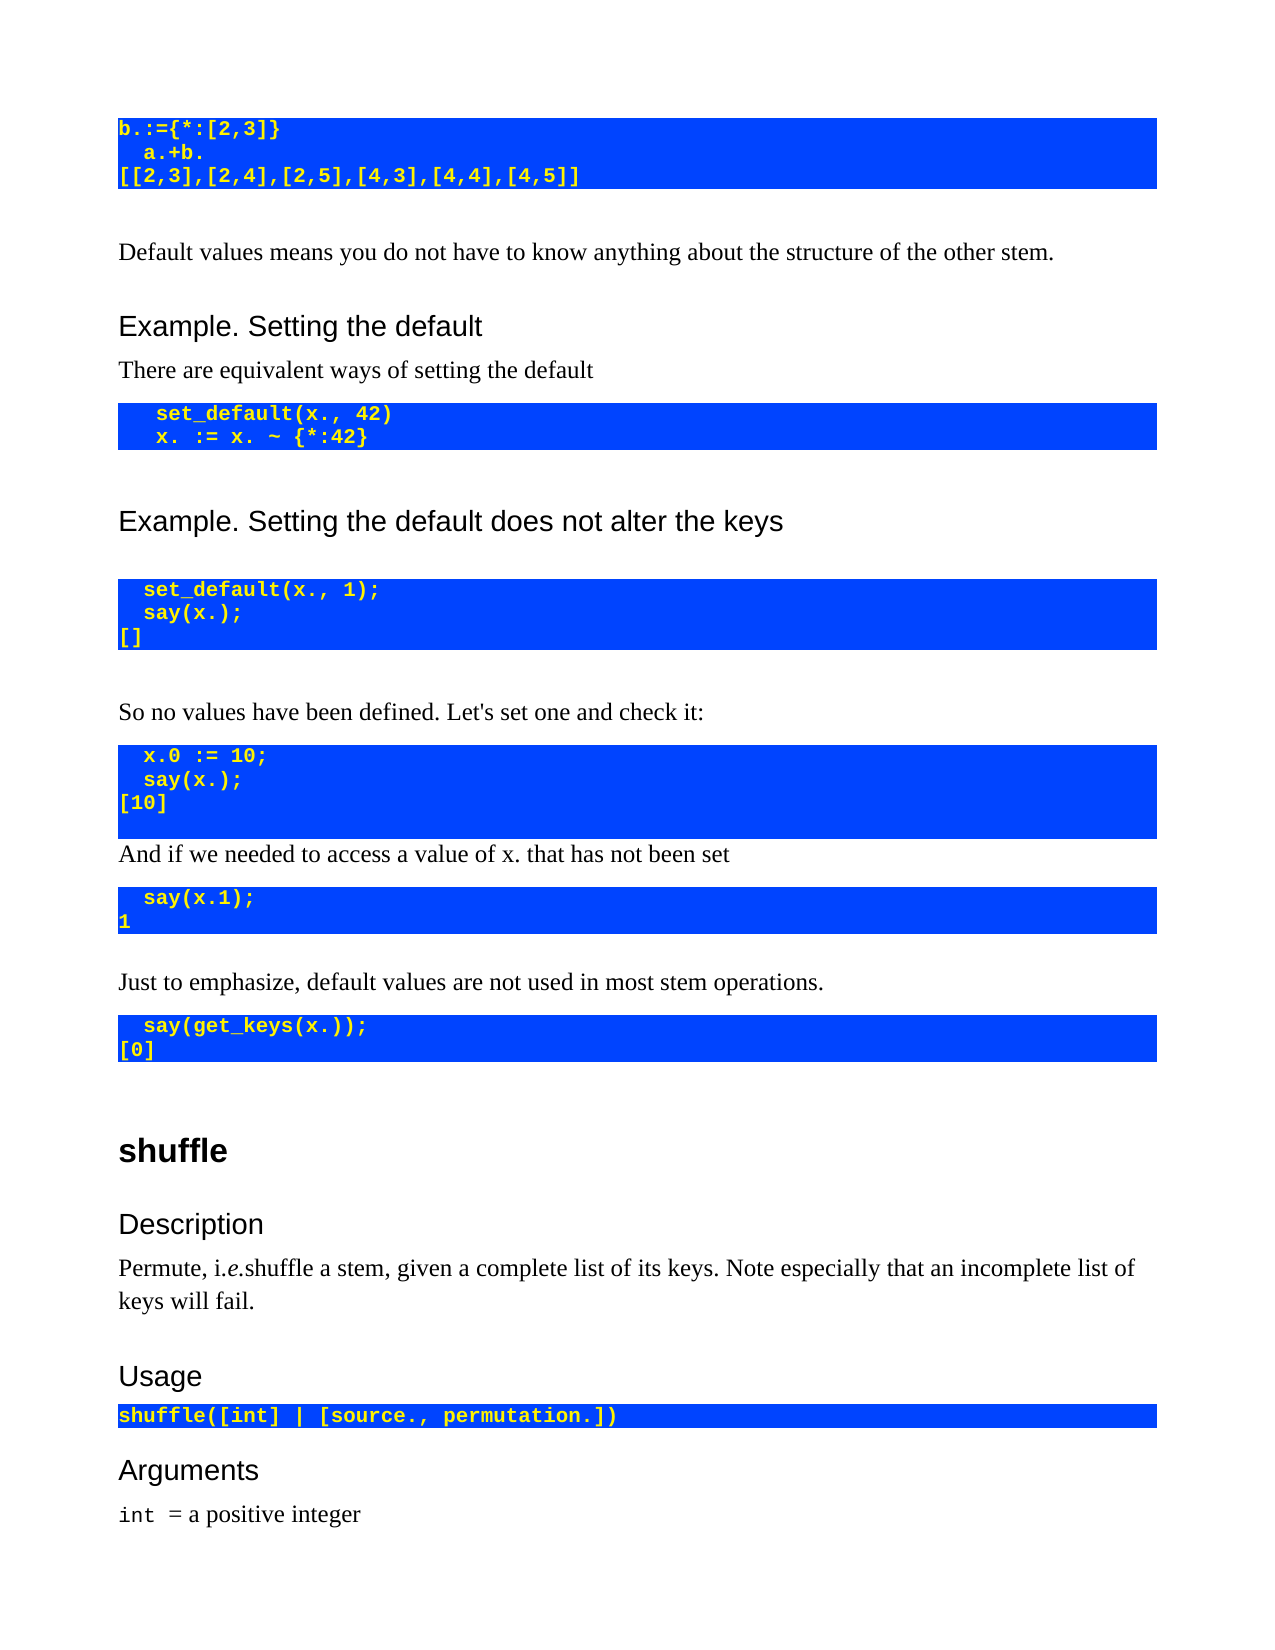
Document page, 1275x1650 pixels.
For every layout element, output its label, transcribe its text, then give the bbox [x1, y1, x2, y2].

subtitle shuffle [118, 1131, 1157, 1169]
text [10] [118, 792, 1157, 816]
text set_default(x., 42) [118, 403, 1157, 427]
text So no values have been defined. Let's set one and check it: [118, 697, 1157, 726]
text b.:={*:[2,3]} [118, 118, 1157, 142]
text say(x.); [118, 602, 1157, 626]
text [0] [118, 1039, 1157, 1062]
text say(x.); [118, 768, 1157, 792]
subtitle Example. Setting the default [118, 309, 1157, 343]
text say(x.1); [118, 887, 1157, 911]
text x.0 := 10; [118, 745, 1157, 768]
subtitle Usage [118, 1358, 1157, 1392]
subtitle Arguments [118, 1453, 1157, 1487]
text 1 [118, 911, 1157, 934]
text Just to emphasize, default values are not used in most stem operations. [118, 934, 1157, 996]
text There are equivalent ways of setting the default [118, 355, 1157, 384]
subtitle Example. Setting the default does not alter the keys [118, 504, 1157, 537]
text And if we needed to access a value of x. that has not been set [118, 839, 1157, 868]
text Permute, i.e.shuffle a stem, given a complete list of its keys. Note especially that an incomplete list of keys will fail. [118, 1253, 1157, 1315]
text a.+b. [118, 142, 1157, 165]
text [] [118, 626, 1157, 650]
text int = a positive integer [118, 1499, 1157, 1529]
text [[2,3],[2,4],[2,5],[4,3],[4,4],[4,5]] [118, 165, 1157, 189]
text set_default(x., 1); [118, 579, 1157, 602]
text x. := x. ~ {*:42} [118, 427, 1157, 450]
text say(get_keys(x.)); [118, 1015, 1157, 1039]
text shuffle([int] | [source., permutation.]) [118, 1404, 1157, 1428]
text Default values means you do not have to know anything about the structure of the other stem. [118, 237, 1157, 265]
subtitle Description [118, 1207, 1157, 1240]
